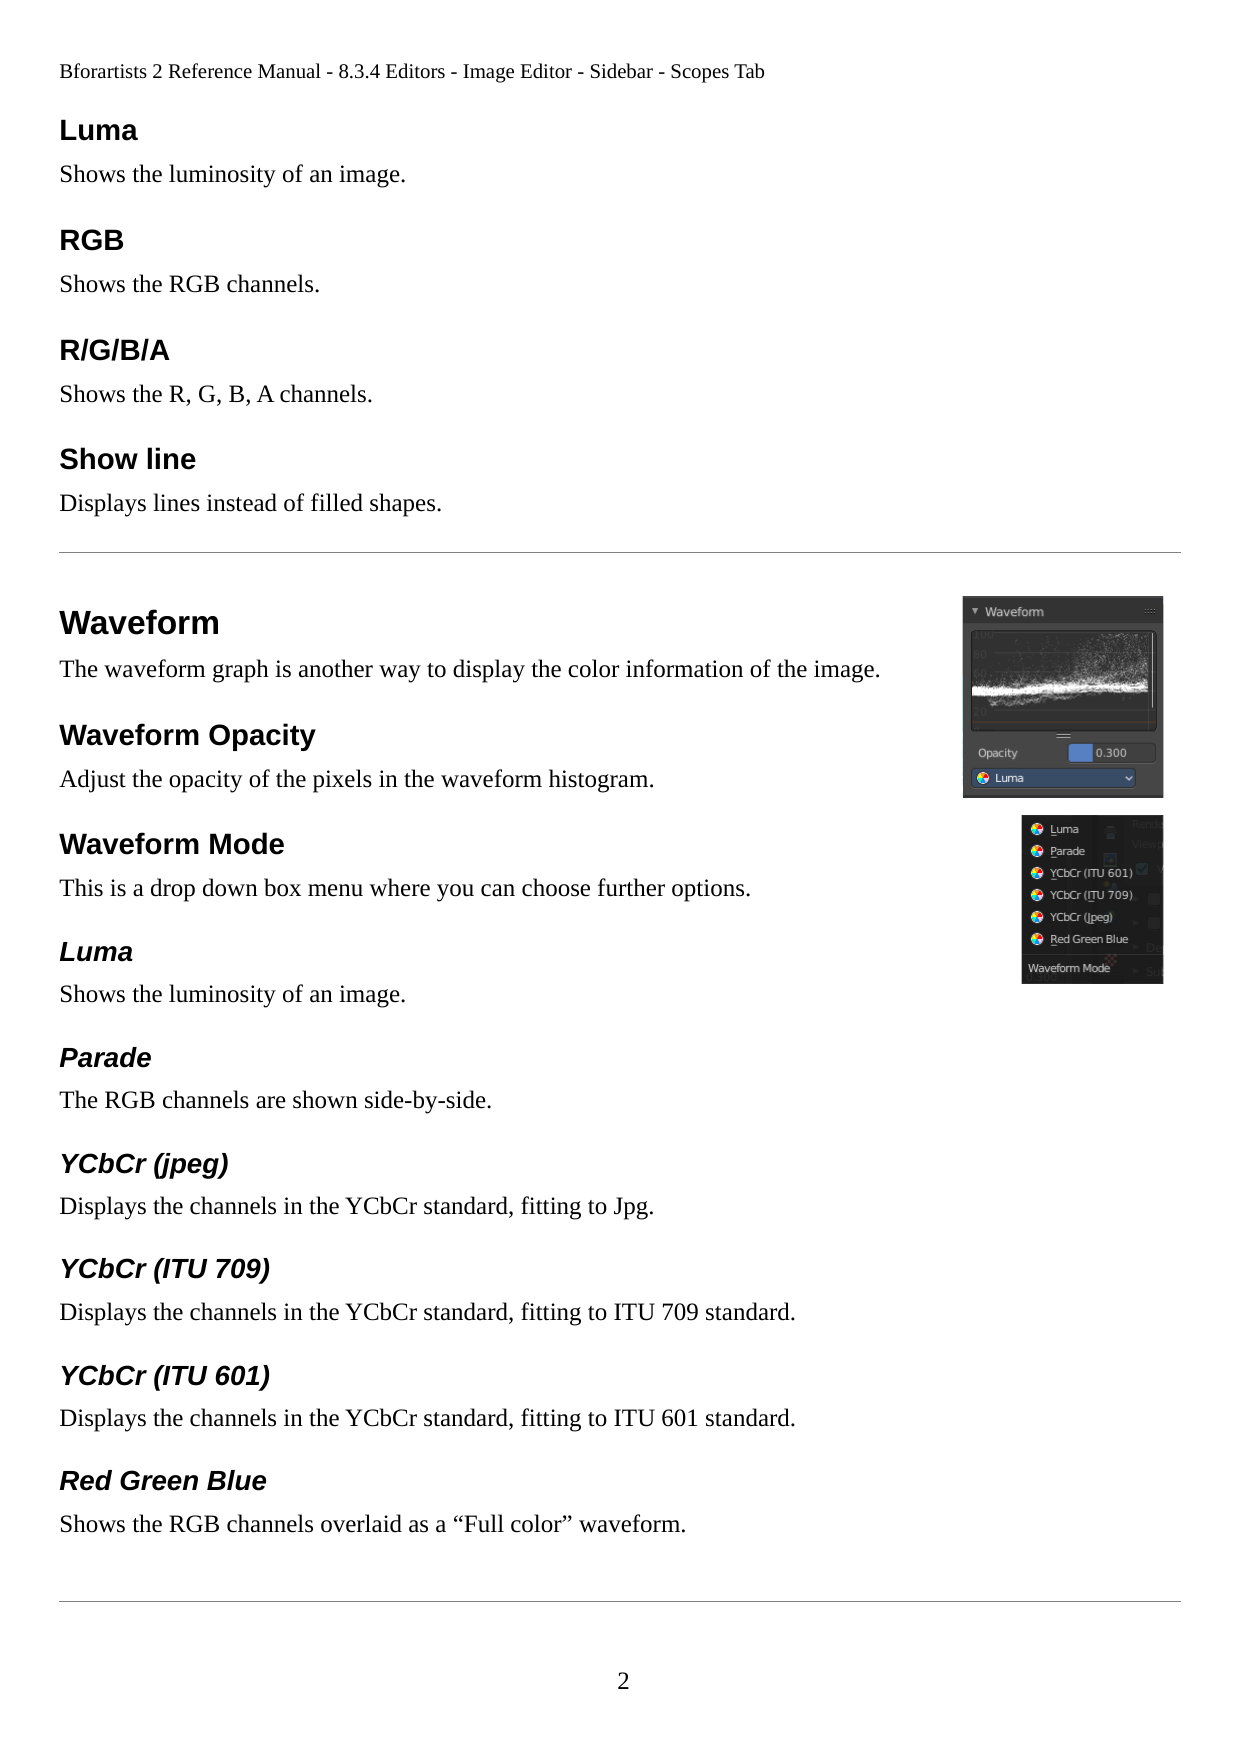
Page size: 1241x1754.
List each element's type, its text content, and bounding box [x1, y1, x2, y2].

subtitle Waveform [59, 603, 962, 641]
text Displays the channels in the YCbCr standard, fitting to ITU 709 standard. [59, 1297, 1181, 1326]
subtitle Parade [59, 1041, 1181, 1073]
text Shows the luminosity of an image. [59, 979, 1181, 1008]
text Shows the luminosity of an image. [59, 159, 1181, 188]
text Shows the RGB channels. [59, 269, 1181, 297]
subtitle Show line [59, 442, 1181, 476]
subtitle Luma [59, 935, 1021, 967]
text Adjust the opacity of the pixels in the waveform histogram. [59, 764, 962, 792]
subtitle Red Green Blue [59, 1465, 1181, 1497]
subtitle RGB [59, 222, 1181, 256]
subtitle R/G/B/A [59, 332, 1181, 366]
text Shows the R, G, B, A channels. [59, 379, 1181, 407]
subtitle YCbCr (ITU 601) [59, 1359, 1181, 1391]
subtitle [1164, 935, 1181, 967]
text The RGB channels are shown side-by-side. [59, 1085, 1181, 1114]
subtitle [1164, 717, 1181, 751]
text Displays the channels in the YCbCr standard, fitting to ITU 601 standard. [59, 1403, 1181, 1432]
picture [962, 596, 1164, 798]
text Displays the channels in the YCbCr standard, fitting to Jpg. [59, 1191, 1181, 1220]
subtitle Waveform Mode [59, 827, 1021, 861]
text This is a drop down box menu where you can choose further options. [59, 873, 1021, 902]
text Shows the RGB channels overlaid as a “Full color” waveform. [59, 1509, 1181, 1538]
text Displays lines instead of filled shapes. [59, 488, 1181, 517]
subtitle [1164, 827, 1181, 861]
subtitle [1164, 603, 1181, 641]
subtitle Luma [59, 113, 1181, 146]
subtitle YCbCr (ITU 709) [59, 1253, 1181, 1285]
subtitle YCbCr (jpeg) [59, 1147, 1181, 1179]
text The waveform graph is another way to display the color information of the image. [59, 654, 962, 682]
picture [1021, 815, 1164, 984]
subtitle Waveform Opacity [59, 717, 962, 751]
